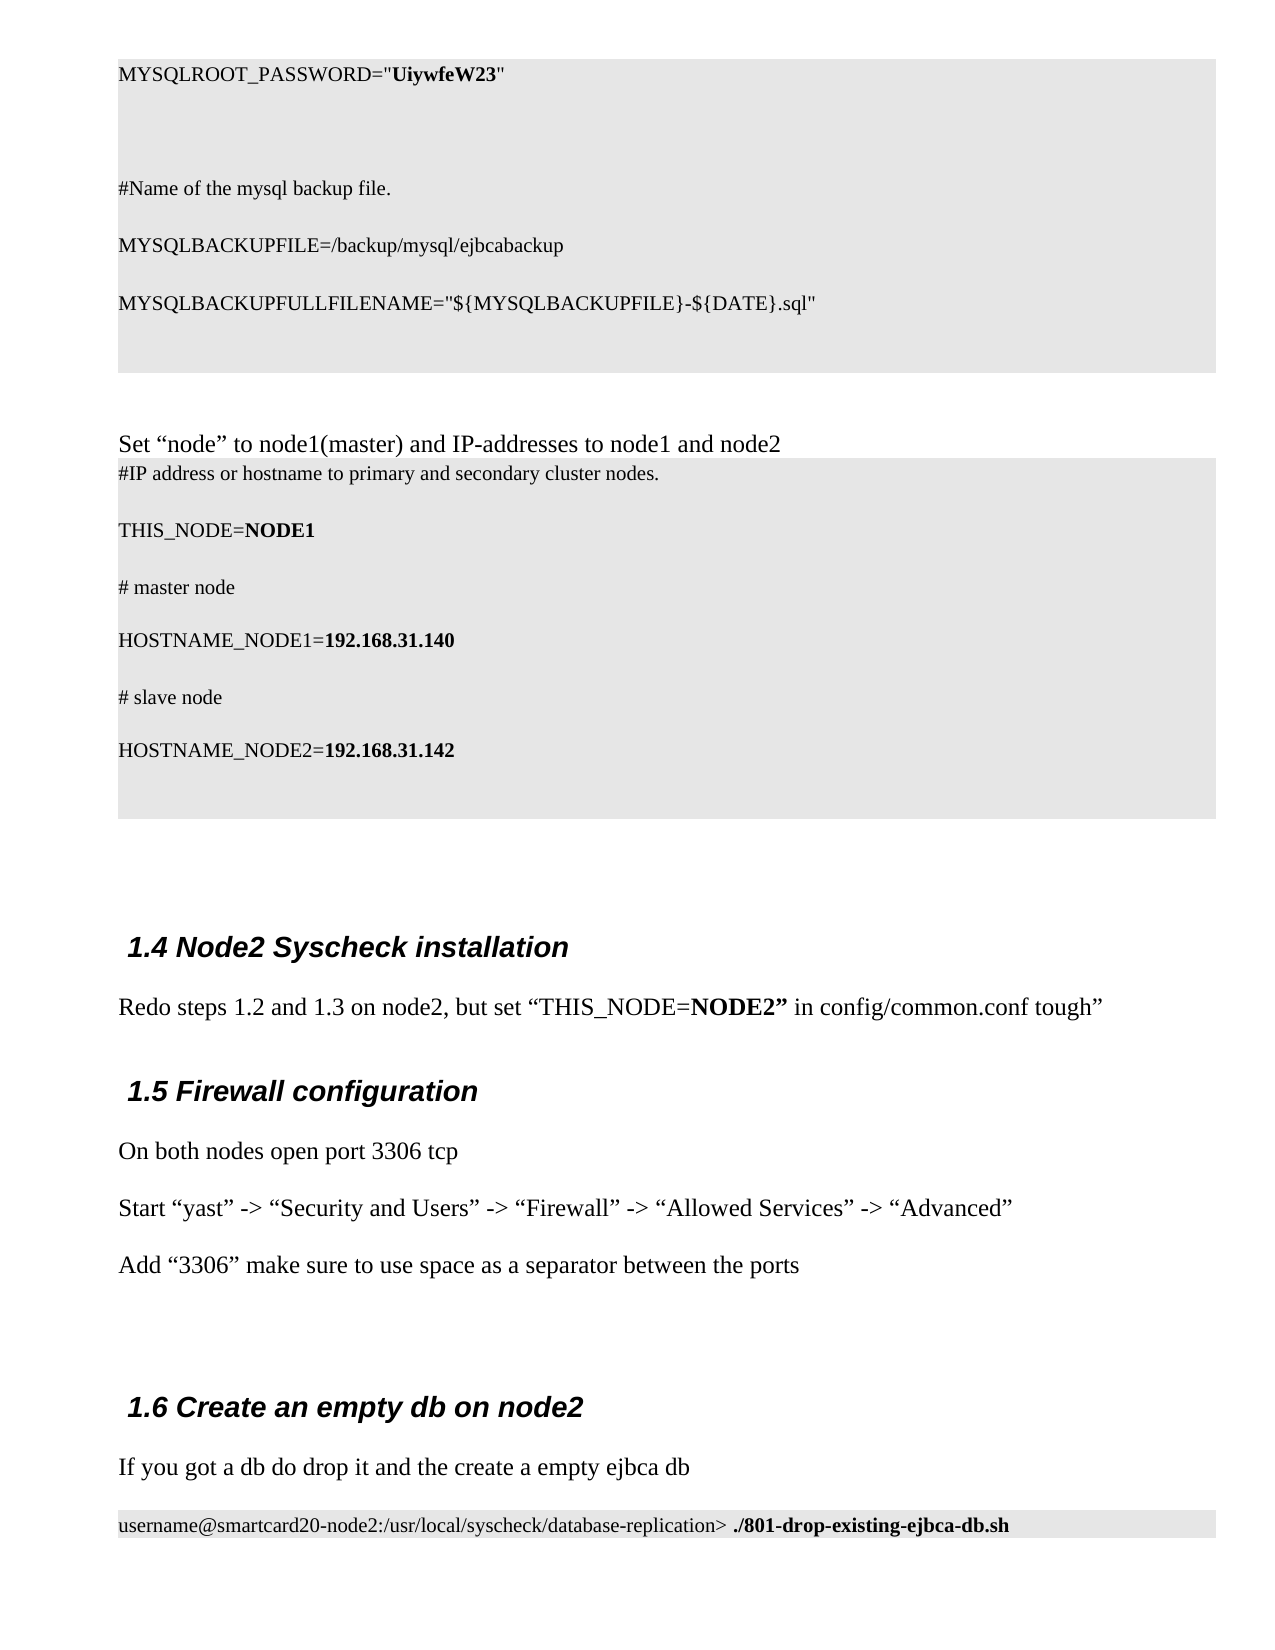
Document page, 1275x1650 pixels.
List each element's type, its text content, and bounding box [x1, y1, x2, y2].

text THIS_NODE=NODE1 [118, 515, 1216, 542]
text # master node [118, 572, 1216, 600]
text HOSTNAME_NODE2=192.168.31.142 [118, 739, 1216, 762]
subtitle 1.4 Node2 Syscheck installation [127, 931, 1207, 963]
subtitle 1.5 Firewall configuration [127, 1075, 1207, 1108]
text Add “3306” make sure to use space as a separator between the ports [118, 1252, 1216, 1279]
text #Name of the mysql backup file. [118, 173, 1216, 201]
subtitle 1.6 Create an empty db on node2 [127, 1391, 1207, 1424]
text Start “yast” -> “Security and Users” -> “Firewall” -> “Allowed Services” -> “Advanced” [118, 1194, 1216, 1222]
text # slave node [118, 682, 1216, 709]
text MYSQLROOT_PASSWORD="UiywfeW23" [118, 59, 1216, 87]
text Set “node” to node1(master) and IP-addresses to node1 and node2 [118, 430, 1216, 458]
text MYSQLBACKUPFULLFILENAME="${MYSQLBACKUPFILE}-${DATE}.sql" [118, 288, 1216, 316]
text #IP address or hostname to primary and secondary cluster nodes. [118, 458, 1216, 485]
text HOSTNAME_NODE1=192.168.31.140 [118, 629, 1216, 652]
text Redo steps 1.2 and 1.3 on node2, but set “THIS_NODE=NODE2” in config/common.conf tough” [118, 993, 1216, 1021]
text MYSQLBACKUPFILE=/backup/mysql/ejbcabackup [118, 231, 1216, 258]
text username@smartcard20-node2:/usr/local/syscheck/database-replication> ./801-drop-existing-ejbca-db.sh [118, 1510, 1216, 1538]
text If you got a db do drop it and the create a empty ejbca db [118, 1453, 1216, 1481]
text On both nodes open port 3306 tcp [118, 1137, 1216, 1165]
